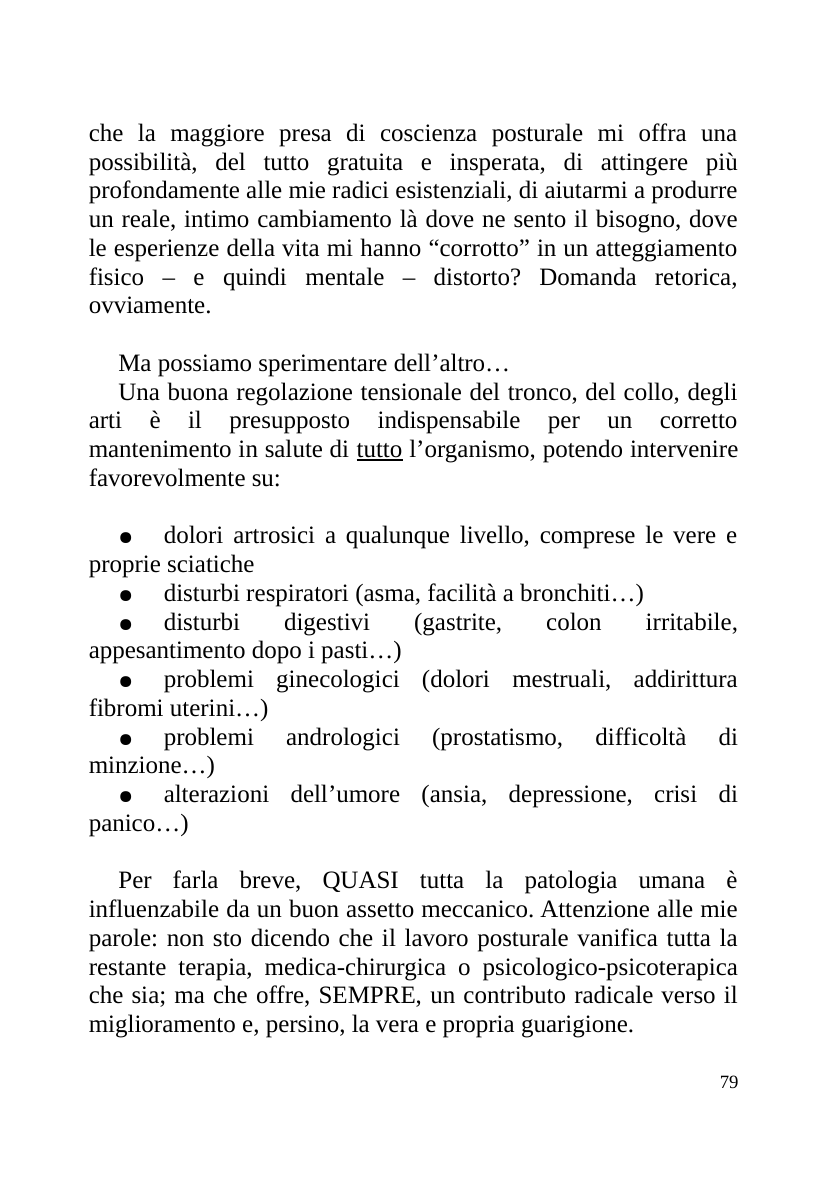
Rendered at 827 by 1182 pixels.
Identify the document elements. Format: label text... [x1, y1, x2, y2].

list dolori artrosici a qualunque livello, comprese le vere e proprie sciatiche [88, 521, 738, 578]
text che la maggiore presa di coscienza posturale mi offra una possibilità, del tutto gratuita e insperata, di attingere più profondamente alle mie radici esistenziali, di aiutarmi a produrre un reale, intimo cambiamento là dove ne sento il bisogno, dove le esperienze della vita mi hanno “corrotto” in un atteggiamento fisico ‒ e quindi mentale ‒ distorto? Domanda retorica, ovviamente. [88, 118, 738, 319]
list alterazioni dell’umore (ansia, depressione, crisi di panico…) [88, 779, 738, 837]
list problemi ginecologici (dolori mestruali, addirittura fibromi uterini…) [88, 664, 738, 722]
list disturbi digestivi (gastrite, colon irritabile, appesantimento dopo i pasti…) [88, 607, 738, 664]
list problemi andrologici (prostatismo, difficoltà di minzione…) [88, 722, 738, 779]
text Una buona regolazione tensionale del tronco, del collo, degli arti è il presupposto indispensabile per un corretto mantenimento in salute di tutto l’organismo, potendo intervenire favorevolmente su: [88, 377, 738, 492]
list disturbi respiratori (asma, facilità a bronchiti…) [88, 578, 738, 607]
text Per farla breve, QUASI tutta la patologia umana è influenzabile da un buon assetto meccanico. Attenzione alle mie parole: non sto dicendo che il lavoro posturale vanifica tutta la restante terapia, medica-chirurgica o psicologico-psicoterapica che sia; ma che offre, SEMPRE, un contributo radicale verso il miglioramento e, persino, la vera e propria guarigione. [88, 866, 738, 1038]
text Ma possiamo sperimentare dell’altro… [88, 348, 738, 377]
